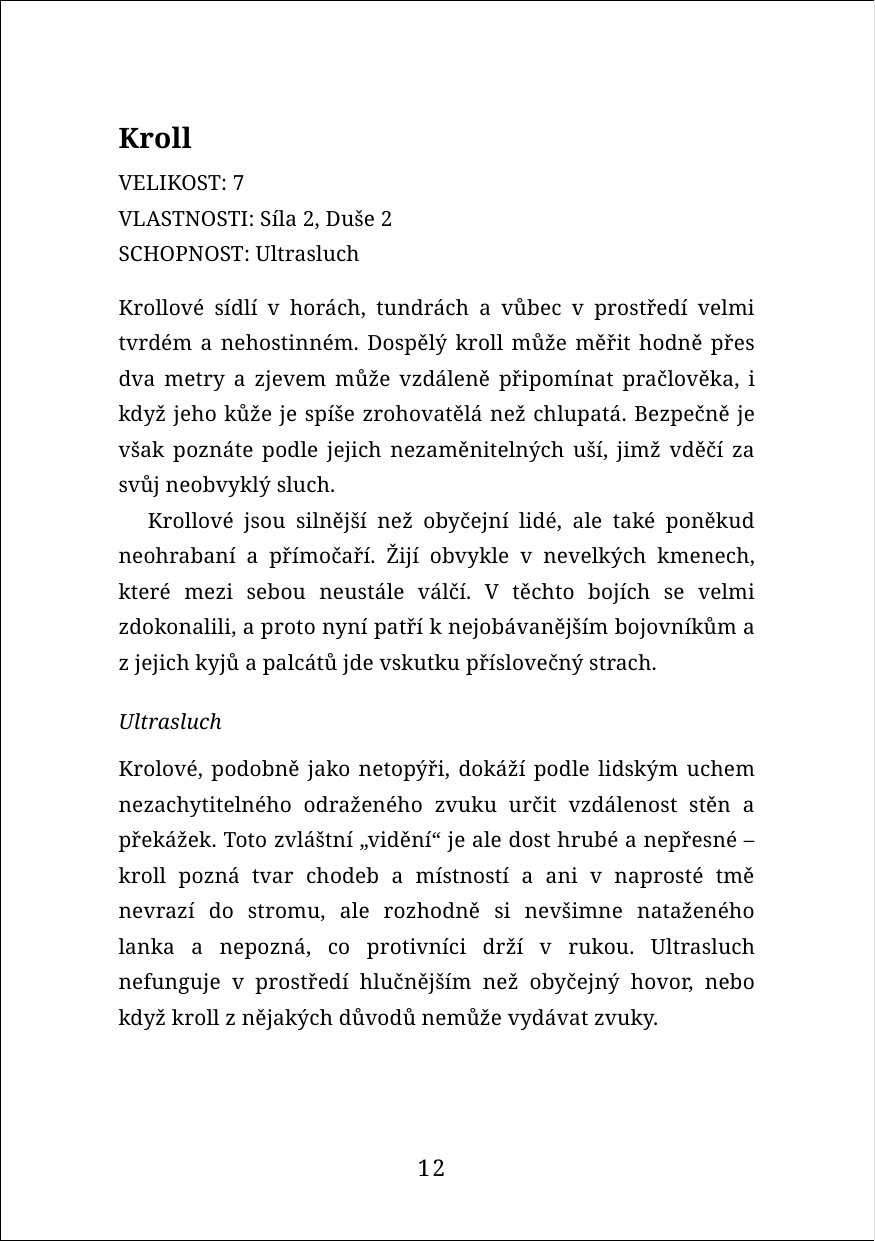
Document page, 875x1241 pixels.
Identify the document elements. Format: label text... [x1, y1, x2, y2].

text Krolové, podobně jako netopýři, dokáží podle lidským uchem nezachytitelného odraženého zvuku určit vzdálenost stěn a překážek. Toto zvláštní „vidění“ je ale dost hrubé a nepřesné – kroll pozná tvar chodeb a místností a ani v naprosté tmě nevrazí do stromu, ale rozhodně si nevšimne nataženého lanka a nepozná, co protivníci drží v rukou. Ultrasluch nefunguje v prostředí hlučnějším než obyčejný hovor, nebo když kroll z nějakých důvodů nemůže vydávat zvuky. [118, 754, 756, 1031]
text VELIKOST: 7 VLASTNOSTI: Síla 2, Duše 2 SCHOPNOST: Ultrasluch [118, 168, 756, 268]
text Ultrasluch [118, 707, 756, 735]
subtitle Kroll [118, 118, 756, 157]
text Krollové sídlí v horách, tundrách a vůbec v prostředí velmi tvrdém a nehostinném. Dospělý kroll může měřit hodně přes dva metry a zjevem může vzdáleně připomínat pračlověka, i když jeho kůže je spíše zrohovatělá než chlupatá. Bezpečně je však poznáte podle jejich nezaměnitelných uší, jimž vděčí za svůj neobvyklý sluch. Krollové jsou silnější než obyčejní lidé, ale také poněkud neohrabaní a přímočaří. Žijí obvykle v nevelkých kmenech, které mezi sebou neustále válčí. V těchto bojích se velmi zdokonalili, a proto nyní patří k nejobávanějším bojovníkům a z jejich kyjů a palcátů jde vskutku příslovečný strach. [118, 293, 756, 676]
